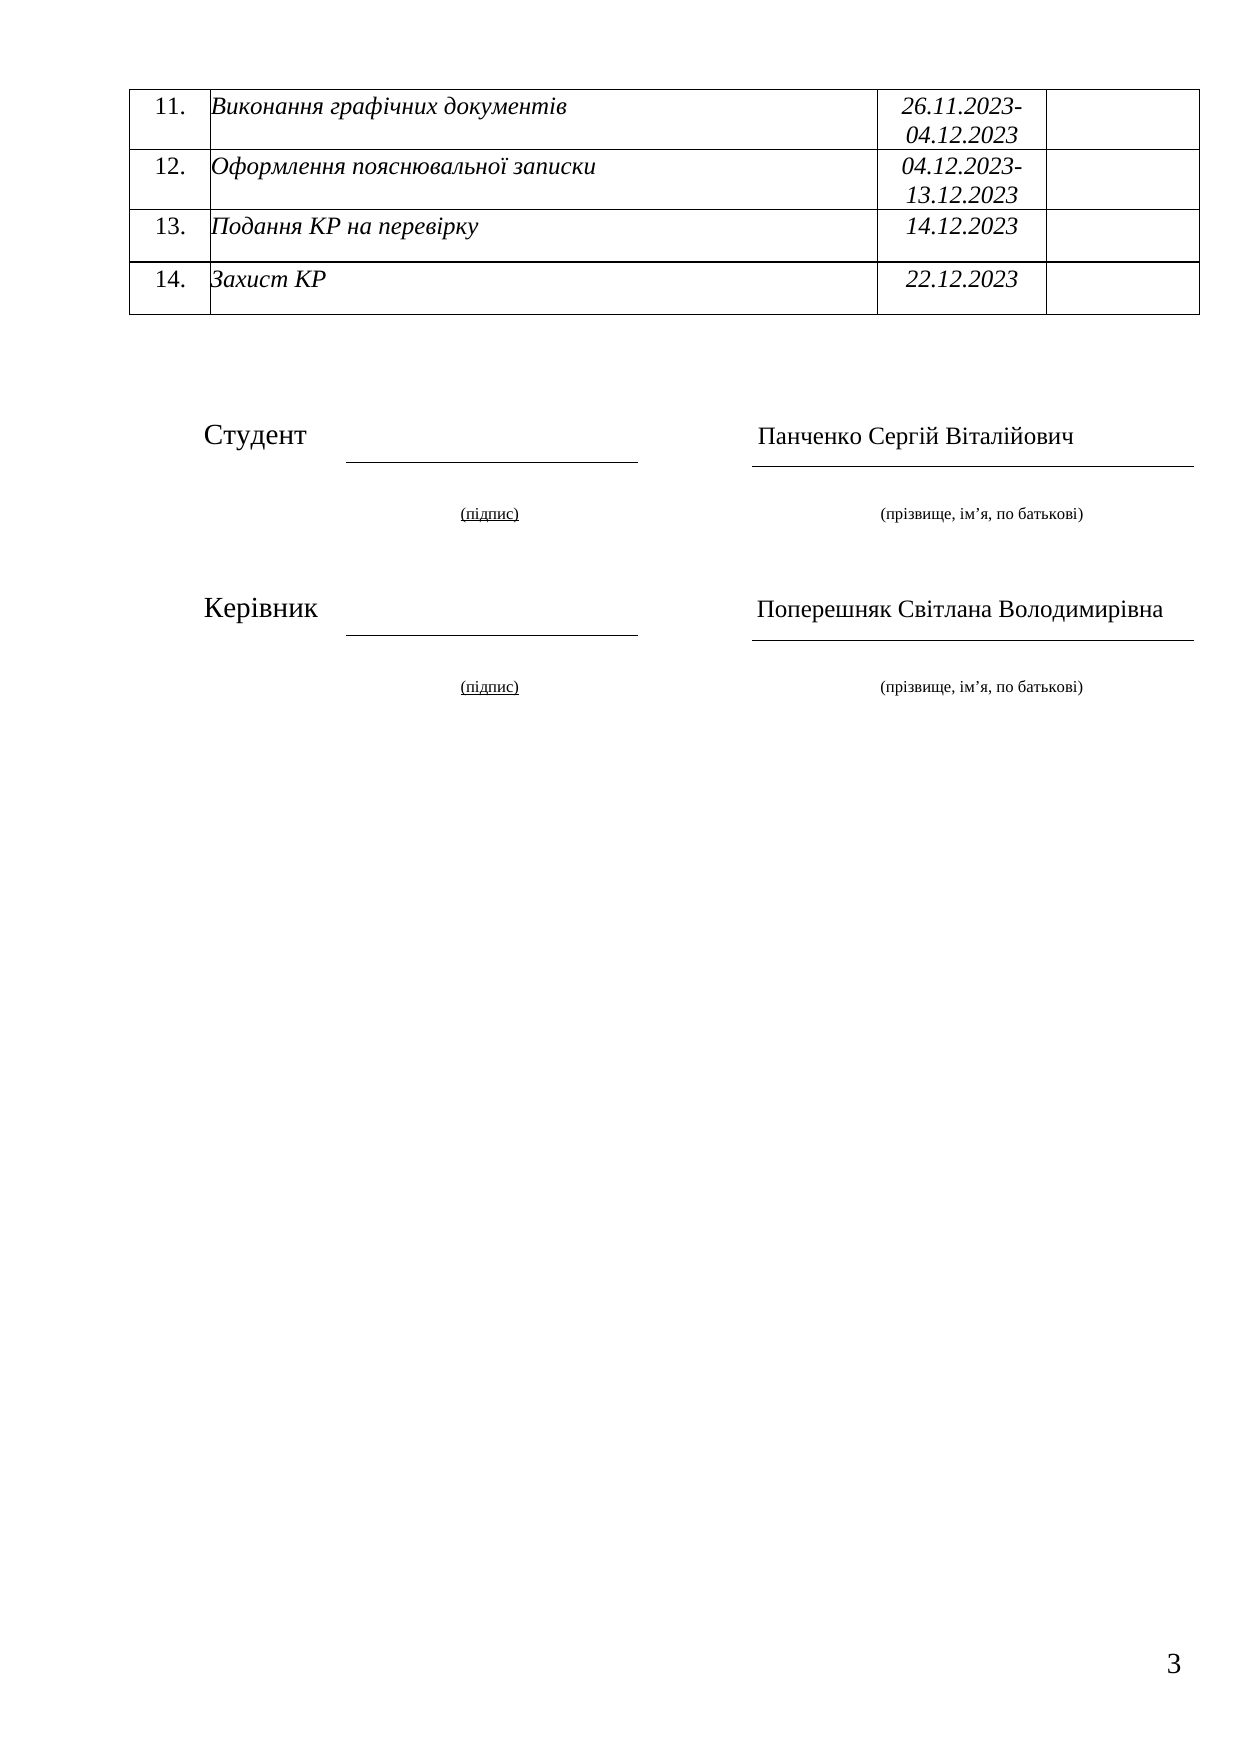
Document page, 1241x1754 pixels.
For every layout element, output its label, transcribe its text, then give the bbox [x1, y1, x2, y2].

table_cell 04.12.2023- 13.12.2023 [878, 150, 1046, 209]
text Студент Панченко Сергій Віталійович [118, 417, 1181, 451]
table_cell 26.11.2023- 04.12.2023 [878, 90, 1046, 149]
table_cell 22.12.2023 [878, 263, 1046, 314]
table_cell 13. [130, 210, 210, 261]
text Керівник Поперешняк Світлана Володимирівна [118, 590, 1181, 624]
table_cell [1047, 90, 1199, 149]
table_cell Подання КР на перевірку [211, 210, 877, 261]
table_cell 14.12.2023 [878, 210, 1046, 261]
table_cell 14. [130, 263, 210, 314]
table_cell 12. [130, 150, 210, 209]
table_cell Захист КР [211, 263, 877, 314]
text (підпис) (прізвище, ім’я, по батькові) [118, 677, 1181, 696]
table_cell 11. [130, 90, 210, 149]
table_cell [1047, 263, 1199, 314]
table_cell [1047, 210, 1199, 261]
table_cell [1047, 150, 1199, 209]
table_cell Виконання графічних документів [211, 90, 877, 149]
table_cell Оформлення пояснювальної записки [211, 150, 877, 209]
text (підпис) (прізвище, ім’я, по батькові) [118, 503, 1181, 523]
